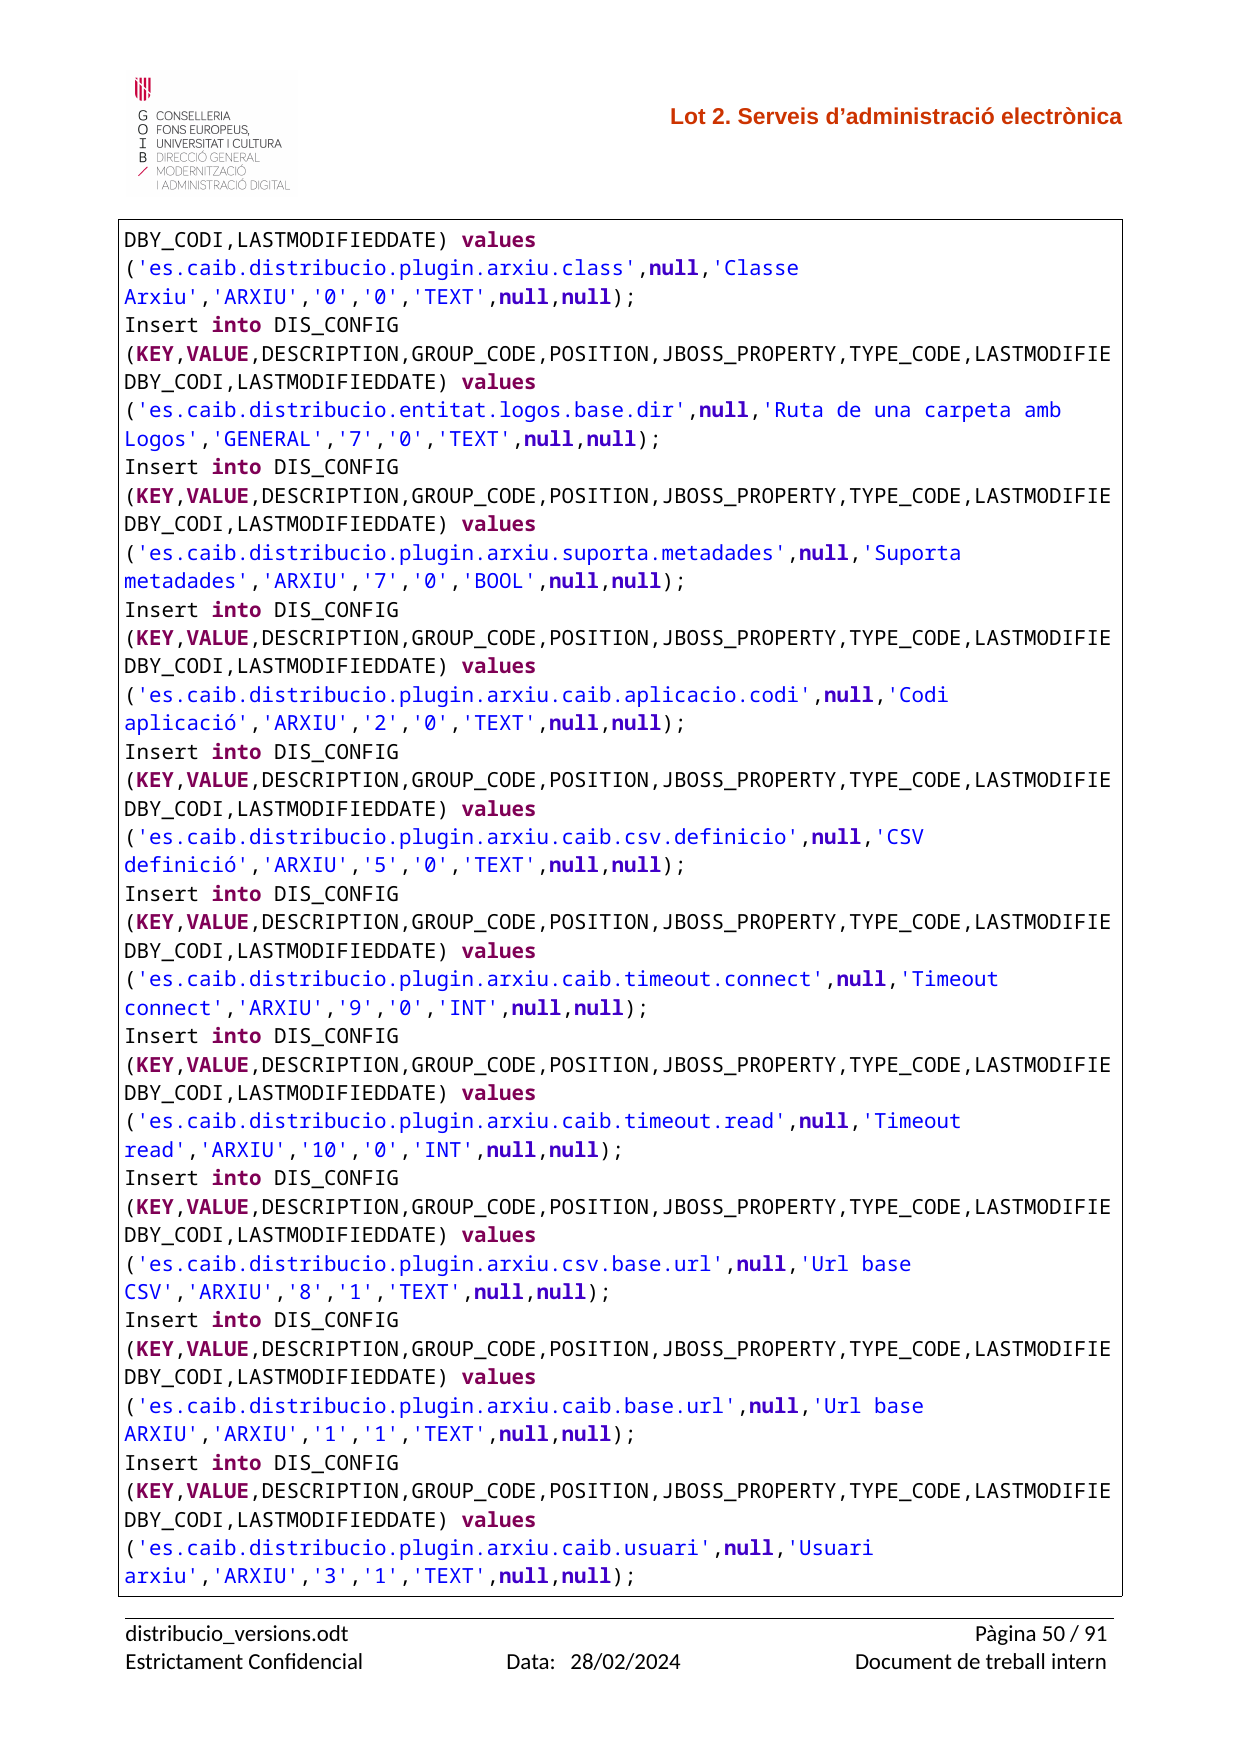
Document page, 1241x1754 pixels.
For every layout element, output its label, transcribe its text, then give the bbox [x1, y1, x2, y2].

picture [126, 70, 299, 197]
table_header DBY_CODI,LASTMODIFIEDDATE) values ('es.caib.distribucio.plugin.arxiu.class',null,'Classe Arxiu','ARXIU','0','0','TEXT',null,null); Insert into DIS_CONFIG (KEY,VALUE,DESCRIPTION,GROUP_CODE,POSITION,JBOSS_PROPERTY,TYPE_CODE,LASTMODIFIEDBY_CODI,LASTMODIFIEDDATE) values ('es.caib.distribucio.entitat.logos.base.dir',null,'Ruta de una carpeta amb Logos','GENERAL','7','0','TEXT',null,null); Insert into DIS_CONFIG (KEY,VALUE,DESCRIPTION,GROUP_CODE,POSITION,JBOSS_PROPERTY,TYPE_CODE,LASTMODIFIEDBY_CODI,LASTMODIFIEDDATE) values ('es.caib.distribucio.plugin.arxiu.suporta.metadades',null,'Suporta metadades','ARXIU','7','0','BOOL',null,null); Insert into DIS_CONFIG (KEY,VALUE,DESCRIPTION,GROUP_CODE,POSITION,JBOSS_PROPERTY,TYPE_CODE,LASTMODIFIEDBY_CODI,LASTMODIFIEDDATE) values ('es.caib.distribucio.plugin.arxiu.caib.aplicacio.codi',null,'Codi aplicació','ARXIU','2','0','TEXT',null,null); Insert into DIS_CONFIG (KEY,VALUE,DESCRIPTION,GROUP_CODE,POSITION,JBOSS_PROPERTY,TYPE_CODE,LASTMODIFIEDBY_CODI,LASTMODIFIEDDATE) values ('es.caib.distribucio.plugin.arxiu.caib.csv.definicio',null,'CSV definició','ARXIU','5','0','TEXT',null,null); Insert into DIS_CONFIG (KEY,VALUE,DESCRIPTION,GROUP_CODE,POSITION,JBOSS_PROPERTY,TYPE_CODE,LASTMODIFIEDBY_CODI,LASTMODIFIEDDATE) values ('es.caib.distribucio.plugin.arxiu.caib.timeout.connect',null,'Timeout connect','ARXIU','9','0','INT',null,null); Insert into DIS_CONFIG (KEY,VALUE,DESCRIPTION,GROUP_CODE,POSITION,JBOSS_PROPERTY,TYPE_CODE,LASTMODIFIEDBY_CODI,LASTMODIFIEDDATE) values ('es.caib.distribucio.plugin.arxiu.caib.timeout.read',null,'Timeout read','ARXIU','10','0','INT',null,null); Insert into DIS_CONFIG (KEY,VALUE,DESCRIPTION,GROUP_CODE,POSITION,JBOSS_PROPERTY,TYPE_CODE,LASTMODIFIEDBY_CODI,LASTMODIFIEDDATE) values ('es.caib.distribucio.plugin.arxiu.csv.base.url',null,'Url base CSV','ARXIU','8','1','TEXT',null,null); Insert into DIS_CONFIG (KEY,VALUE,DESCRIPTION,GROUP_CODE,POSITION,JBOSS_PROPERTY,TYPE_CODE,LASTMODIFIEDBY_CODI,LASTMODIFIEDDATE) values ('es.caib.distribucio.plugin.arxiu.caib.base.url',null,'Url base ARXIU','ARXIU','1','1','TEXT',null,null); Insert into DIS_CONFIG (KEY,VALUE,DESCRIPTION,GROUP_CODE,POSITION,JBOSS_PROPERTY,TYPE_CODE,LASTMODIFIEDBY_CODI,LASTMODIFIEDDATE) values ('es.caib.distribucio.plugin.arxiu.caib.usuari',null,'Usuari arxiu','ARXIU','3','1','TEXT',null,null); [119, 220, 1122, 1596]
